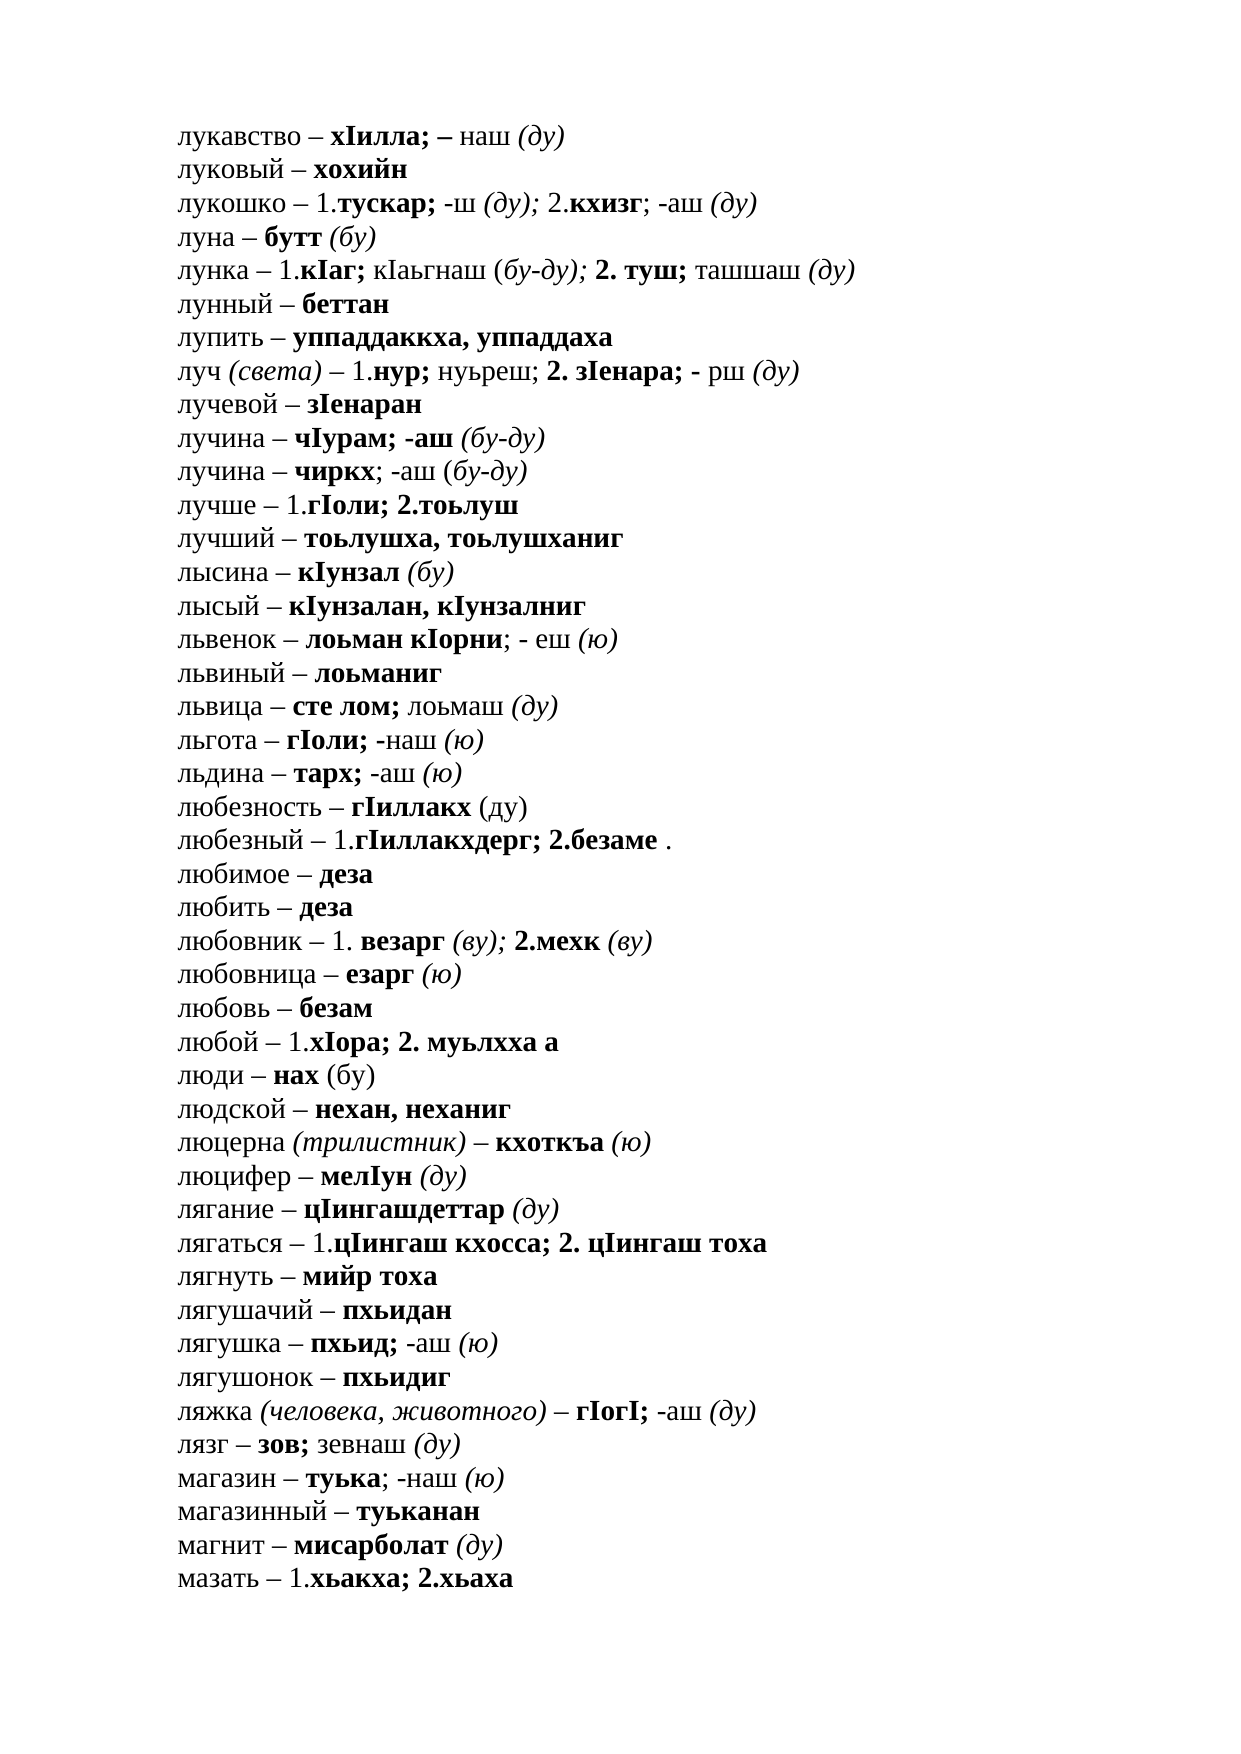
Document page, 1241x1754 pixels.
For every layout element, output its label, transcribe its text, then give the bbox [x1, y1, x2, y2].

text ляжка (человека, животного) – гӀогӀ; -аш (ду) [177, 1393, 1152, 1426]
text лучший – тоьлушха, тоьлушханиг [177, 521, 1152, 554]
text лунный – беттан [177, 286, 1152, 319]
text лягание – цӀингашдеттар (ду) [177, 1191, 1152, 1225]
text льгота – гӀоли; -наш (ю) [177, 722, 1152, 755]
text лягушка – пхьид; -аш (ю) [177, 1326, 1152, 1359]
text мазать – 1.хьакха; 2.хьаха [177, 1560, 1152, 1594]
text лукавство – хӀилла; – наш (ду) [177, 118, 1152, 152]
text любезный – 1.гӀиллакхдерг; 2.безаме . [177, 822, 1152, 856]
text лунка – 1.кӀаг; кӀаьгнаш (бу-ду); 2. туш; ташшаш (ду) [177, 252, 1152, 286]
text магазинный – туьканан [177, 1493, 1152, 1527]
text львица – сте лом; лоьмаш (ду) [177, 688, 1152, 722]
text люцерна (трилистник) – кхоткъа (ю) [177, 1124, 1152, 1158]
text луч (света) – 1.нур; нуьреш; 2. зӀенара; - рш (ду) [177, 353, 1152, 386]
text люцифер – мелӀун (ду) [177, 1158, 1152, 1191]
text лучина – чӀурам; -аш (бу-ду) [177, 420, 1152, 453]
text любой – 1.хӀора; 2. муьлхха а [177, 1024, 1152, 1057]
text лучина – чиркх; -аш (бу-ду) [177, 453, 1152, 487]
text любовь – безам [177, 990, 1152, 1024]
text любить – деза [177, 889, 1152, 923]
text лягнуть – мийр тоха [177, 1258, 1152, 1292]
text лысый – кӀунзалан, кӀунзалниг [177, 588, 1152, 621]
text лягушонок – пхьидиг [177, 1359, 1152, 1393]
text лучше – 1.гӀоли; 2.тоьлуш [177, 487, 1152, 521]
text людской – нехан, неханиг [177, 1091, 1152, 1124]
text лысина – кӀунзал (бу) [177, 554, 1152, 588]
text луковый – хохийн [177, 152, 1152, 185]
text лучевой – зӀенаран [177, 386, 1152, 420]
text льдина – тарх; -аш (ю) [177, 755, 1152, 789]
text лягушачий – пхьидан [177, 1292, 1152, 1326]
text луна – бутт (бу) [177, 219, 1152, 252]
text львиный – лоьманиг [177, 655, 1152, 688]
text люди – нах (бу) [177, 1057, 1152, 1091]
text магнит – мисарболат (ду) [177, 1527, 1152, 1560]
text лязг – зов; зевнаш (ду) [177, 1426, 1152, 1460]
text любовник – 1. везарг (ву); 2.мехк (ву) [177, 923, 1152, 957]
text любовница – езарг (ю) [177, 957, 1152, 990]
text лукошко – 1.тускар; -ш (ду); 2.кхизг; -аш (ду) [177, 185, 1152, 219]
text любезность – гӀиллакх (ду) [177, 789, 1152, 822]
text львенок – лоьман кӀорни; - еш (ю) [177, 621, 1152, 655]
text любимое – деза [177, 856, 1152, 889]
text лягаться – 1.цӀингаш кхосса; 2. цӀингаш тоха [177, 1225, 1152, 1258]
text магазин – туька; -наш (ю) [177, 1460, 1152, 1493]
text лупить – уппаддаккха, уппаддаха [177, 319, 1152, 353]
